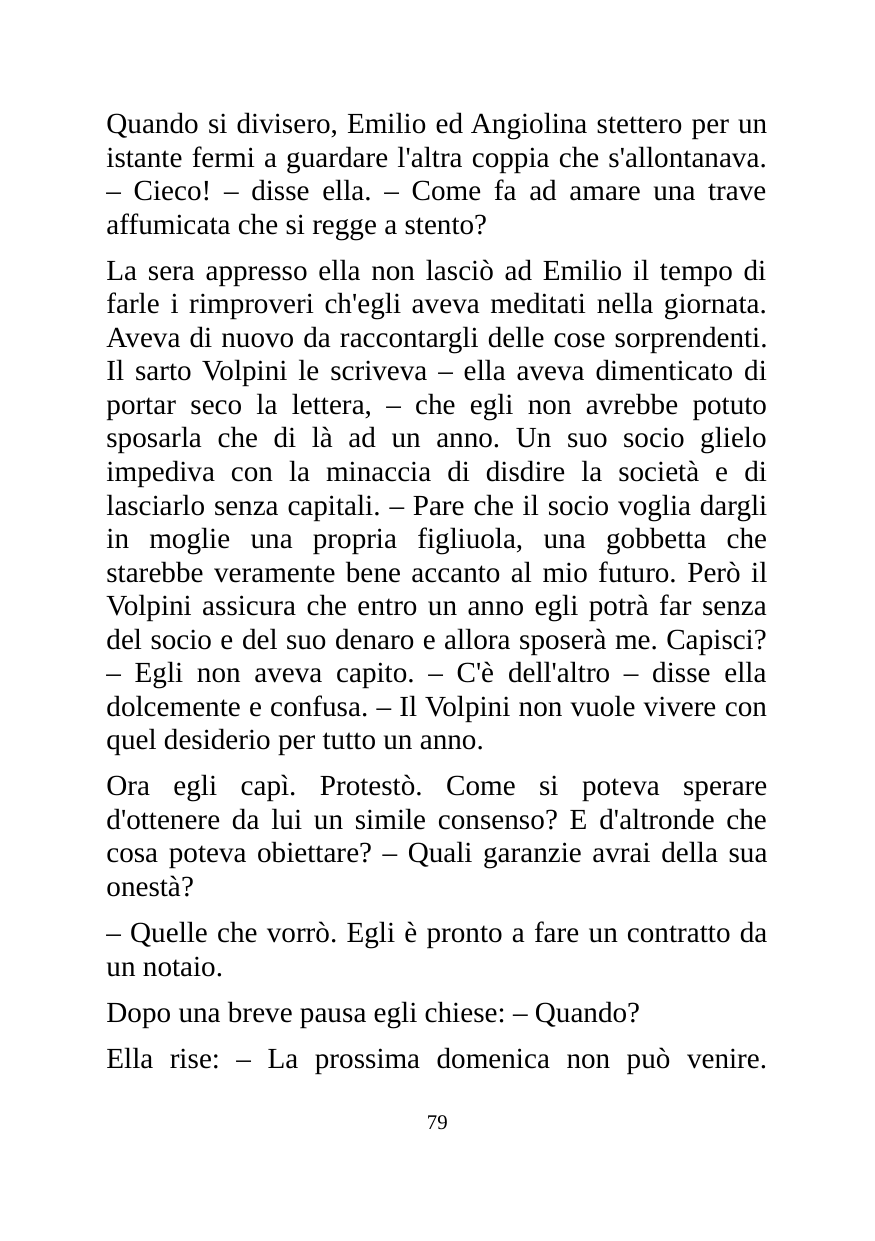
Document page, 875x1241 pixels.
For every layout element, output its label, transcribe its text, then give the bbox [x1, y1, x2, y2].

text – Quelle che vorrò. Egli è pronto a fare un contratto da un notaio. [106, 915, 768, 982]
text Dopo una breve pausa egli chiese: – Quando? [106, 995, 768, 1028]
text La sera appresso ella non lasciò ad Emilio il tempo di farle i rimproveri ch'egli aveva meditati nella giornata. Aveva di nuovo da raccontargli delle cose sorprendenti. Il sarto Volpini le scriveva – ella aveva dimenticato di portar seco la lettera, – che egli non avrebbe potuto sposarla che di là ad un anno. Un suo socio glielo impediva con la minaccia di disdire la società e di lasciarlo senza capitali. – Pare che il socio voglia dargli in moglie una propria figliuola, una gobbetta che starebbe veramente bene accanto al mio futuro. Però il Volpini assicura che entro un anno egli potrà far senza del socio e del suo denaro e allora sposerà me. Capisci? – Egli non aveva capito. – C'è dell'altro – disse ella dolcemente e confusa. – Il Volpini non vuole vivere con quel desiderio per tutto un anno. [106, 253, 768, 756]
text Ella rise: – La prossima domenica non può venire. [106, 1041, 768, 1074]
text Ora egli capì. Protestò. Come si poteva sperare d'ottenere da lui un simile consenso? E d'altronde che cosa poteva obiettare? – Quali garanzie avrai della sua onestà? [106, 768, 768, 903]
text Quando si divisero, Emilio ed Angiolina stettero per un istante fermi a guardare l'altra coppia che s'allontanava. – Cieco! – disse ella. – Come fa ad amare una trave affumicata che si regge a stento? [106, 106, 768, 240]
